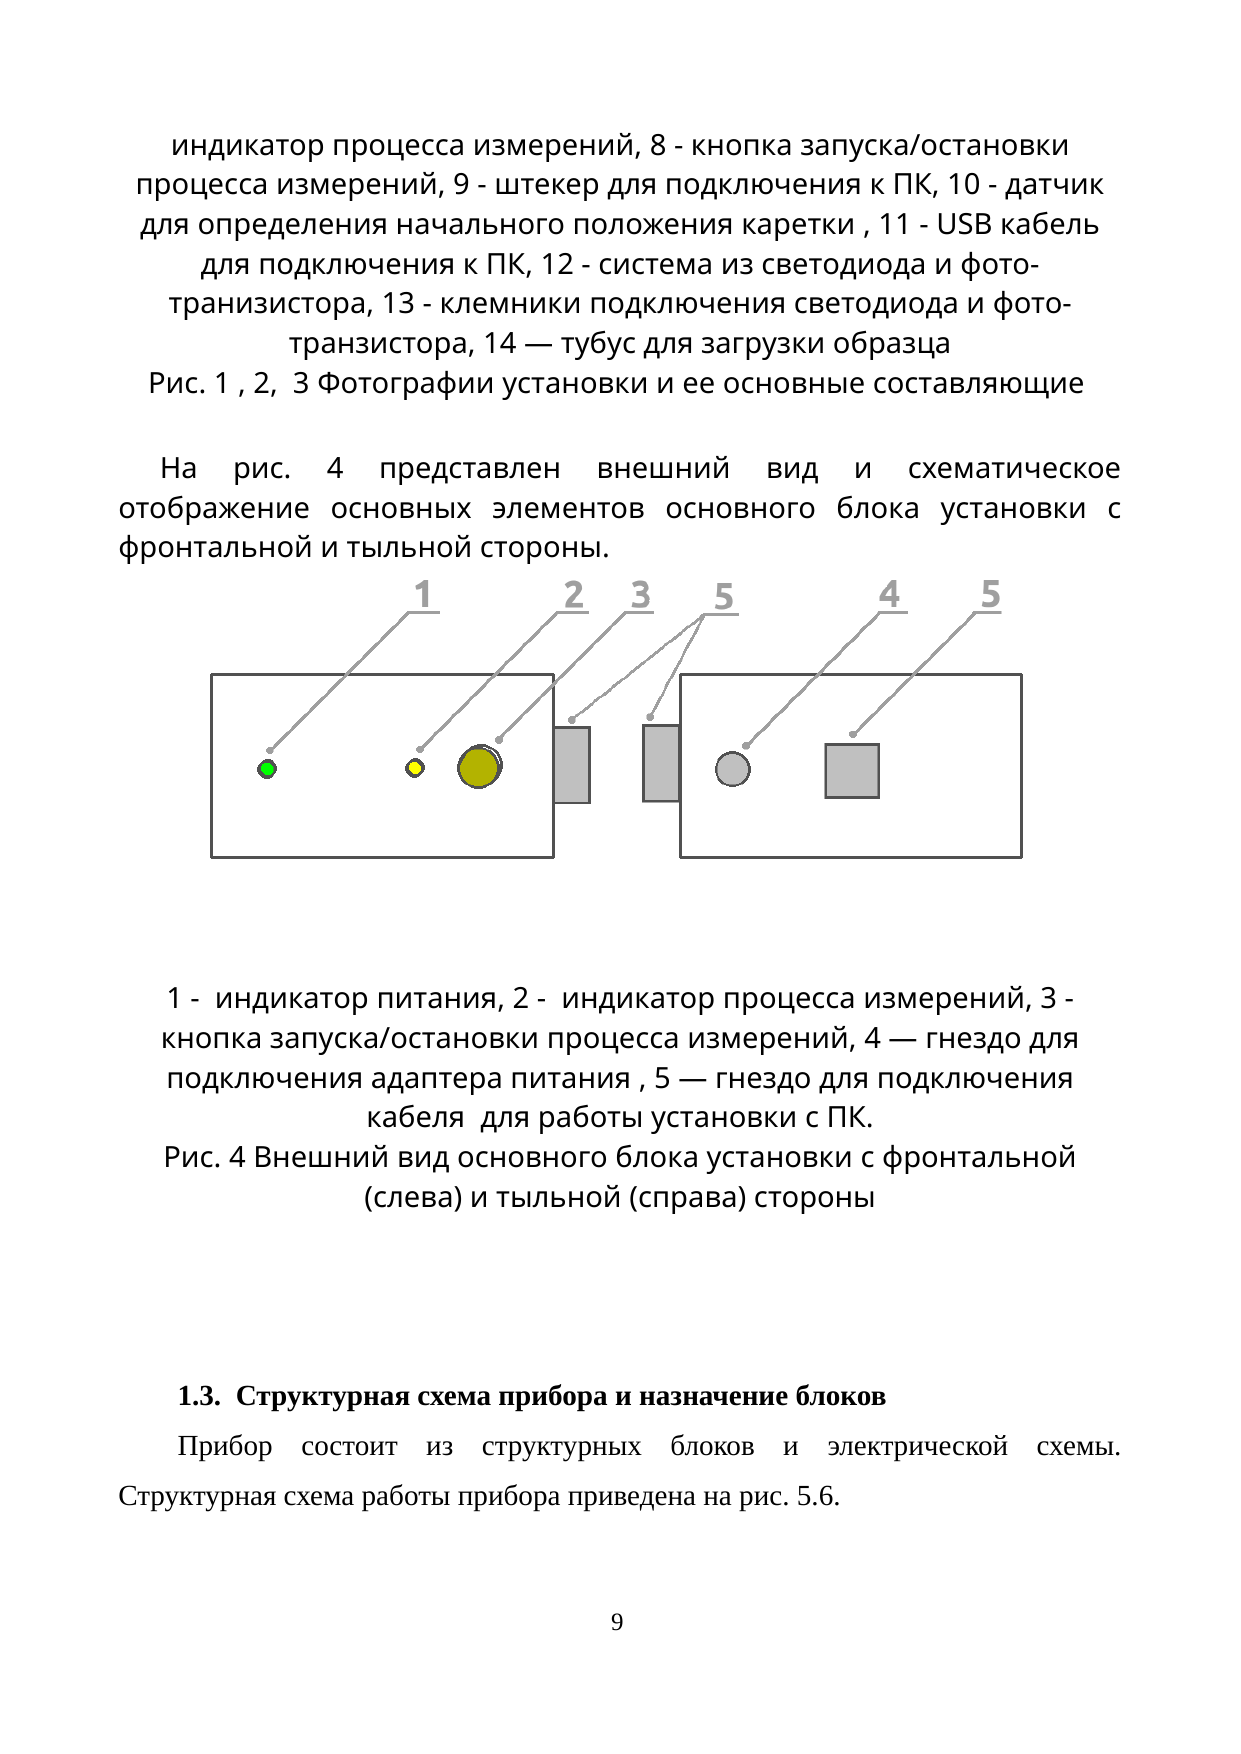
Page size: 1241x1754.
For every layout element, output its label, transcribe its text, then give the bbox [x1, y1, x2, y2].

text На рис. 4 представлен внешний вид и схематическое отображение основных элементов основного блока установки с фронтальной и тыльной стороны. [118, 447, 1122, 566]
text 1.3. Структурная схема прибора и назначение блоков [118, 1378, 1122, 1411]
text Прибор состоит из структурных блоков и электрической схемы. Структурная схема работы прибора приведена на рис. 5.6. [118, 1428, 1122, 1512]
picture [203, 572, 1037, 927]
table_header [119, 567, 1122, 972]
table_cell - индикатор процесса измерений, 8 - кнопка запуска/остановки процесса измерений, 9 - штекер для подключения к ПК, 10 - датчик для определения начального положения каретки , 11 - USB кабель для подключения к ПК, 12 - система из светодиода и фото-транизистора, 13 - клемники подключения светодиода и фото-транзистора, 14 — тубус для загрузки образца Рис. 1 , 2, 3 Фотографии установки и ее основные составляющие [119, 119, 1122, 407]
table_cell 1 - индикатор питания, 2 - индикатор процесса измерений, 3 - кнопка запуска/остановки процесса измерений, 4 — гнездо для подключения адаптера питания , 5 — гнездо для подключения кабеля для работы установки с ПК. Рис. 4 Внешний вид основного блока установки с фронтальной (слева) и тыльной (справа) стороны [119, 973, 1122, 1222]
